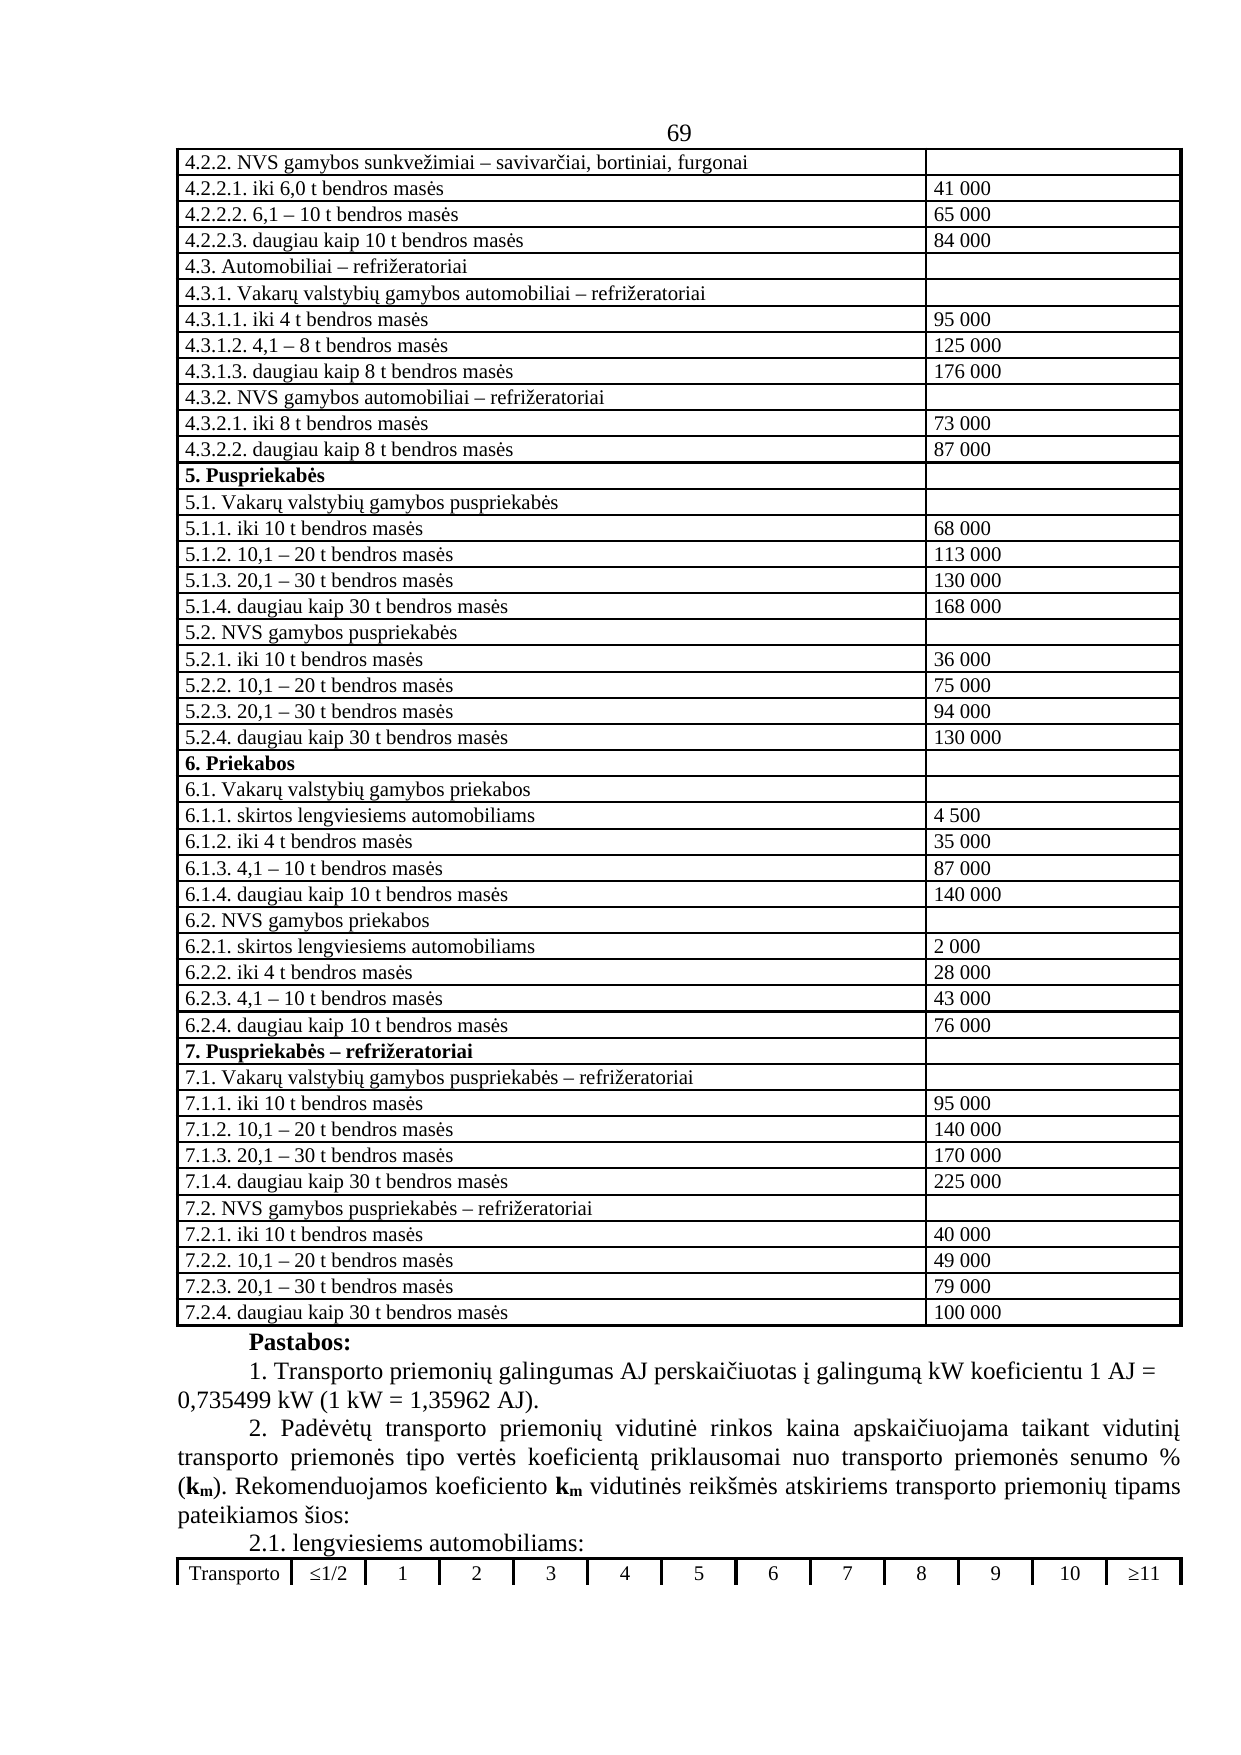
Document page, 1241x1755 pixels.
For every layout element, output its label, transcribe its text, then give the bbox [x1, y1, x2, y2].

table_cell 7.1.2. 10,1 – 20 t bendros masės [179, 1117, 925, 1141]
table_cell 4.3. Automobiliai – refrižeratoriai [179, 254, 925, 278]
table_header ≤1/2 [293, 1560, 364, 1584]
text 2. Padėvėtų transporto priemonių vidutinė rinkos kaina apskaičiuojama taikant vidutinį transporto priemonės tipo vertės koeficientą priklausomai nuo transporto priemonės senumo % (km). Rekomenduojamos koeficiento km vidutinės reikšmės atskiriems transporto priemonių tipams pateikiamos šios: [177, 1413, 1181, 1528]
table_cell 95 000 [927, 1091, 1179, 1115]
table_header 8 [886, 1560, 957, 1584]
table_cell 7.1.4. daugiau kaip 30 t bendros masės [179, 1169, 925, 1193]
table_cell 130 000 [927, 725, 1179, 749]
table_header 4 [589, 1560, 660, 1584]
table_cell 7.2.3. 20,1 – 30 t bendros masės [179, 1274, 925, 1298]
table_cell 49 000 [927, 1248, 1179, 1272]
table_header ≥11 [1108, 1560, 1179, 1584]
table_cell 140 000 [927, 1117, 1179, 1141]
table_cell [927, 254, 1179, 278]
table_cell 6.2.2. iki 4 t bendros masės [179, 960, 925, 984]
table_cell 5.2.1. iki 10 t bendros masės [179, 646, 925, 671]
table_cell 65 000 [927, 202, 1179, 226]
table_cell 84 000 [927, 228, 1179, 252]
table_cell 4.3.1.2. 4,1 – 8 t bendros masės [179, 333, 925, 357]
table_cell 4.2.2. NVS gamybos sunkvežimiai – savivarčiai, bortiniai, furgonai [179, 150, 925, 174]
table_header 3 [515, 1560, 586, 1584]
table_cell 7.1.3. 20,1 – 30 t bendros masės [179, 1143, 925, 1167]
table_cell 68 000 [927, 516, 1179, 540]
table_cell 113 000 [927, 542, 1179, 566]
text 2.1. lengviesiems automobiliams: [177, 1528, 1181, 1557]
table_header 5 [663, 1560, 734, 1584]
table_cell 4 500 [927, 803, 1179, 827]
table_cell 4.3.2.1. iki 8 t bendros masės [179, 411, 925, 435]
table_cell 6.2. NVS gamybos priekabos [179, 908, 925, 932]
table_cell 5. Puspriekabės [179, 464, 925, 487]
table_cell 6.2.3. 4,1 – 10 t bendros masės [179, 986, 925, 1010]
table_cell 6.1.3. 4,1 – 10 t bendros masės [179, 856, 925, 880]
table_cell 28 000 [927, 960, 1179, 984]
table_cell 125 000 [927, 333, 1179, 357]
table_cell 41 000 [927, 176, 1179, 200]
table_cell [927, 1065, 1179, 1089]
table_cell [927, 777, 1179, 801]
table_cell 100 000 [927, 1300, 1179, 1324]
table_cell 35 000 [927, 830, 1179, 853]
table_cell [927, 464, 1179, 487]
table_cell 5.1.1. iki 10 t bendros masės [179, 516, 925, 540]
table_cell 7.2.4. daugiau kaip 30 t bendros masės [179, 1300, 925, 1324]
table_cell 73 000 [927, 411, 1179, 435]
table_cell 87 000 [927, 856, 1179, 880]
table_cell 5.2.4. daugiau kaip 30 t bendros masės [179, 725, 925, 749]
table_cell 5.2. NVS gamybos puspriekabės [179, 620, 925, 644]
table_cell 140 000 [927, 882, 1179, 906]
table_cell 168 000 [927, 594, 1179, 618]
table_cell 75 000 [927, 673, 1179, 697]
table_cell 130 000 [927, 568, 1179, 592]
table_cell 6.1.4. daugiau kaip 10 t bendros masės [179, 882, 925, 906]
table_cell [927, 908, 1179, 932]
table_cell 43 000 [927, 986, 1179, 1010]
table_cell 79 000 [927, 1274, 1179, 1298]
table_cell 5.1.4. daugiau kaip 30 t bendros masės [179, 594, 925, 618]
table_cell 2 000 [927, 934, 1179, 958]
table_cell 5.2.2. 10,1 – 20 t bendros masės [179, 673, 925, 697]
table_cell 36 000 [927, 646, 1179, 671]
table_cell 87 000 [927, 437, 1179, 461]
table_header 10 [1034, 1560, 1105, 1584]
table_cell 6.1. Vakarų valstybių gamybos priekabos [179, 777, 925, 801]
text 1. Transporto priemonių galingumas AJ perskaičiuotas į galingumą kW koeficientu 1 AJ = 0,735499 kW (1 kW = 1,35962 AJ). [177, 1356, 1181, 1413]
table_cell 170 000 [927, 1143, 1179, 1167]
table_cell [927, 1196, 1179, 1219]
table_cell 6. Priekabos [179, 751, 925, 775]
table_cell 7.1.1. iki 10 t bendros masės [179, 1091, 925, 1115]
table_cell [927, 620, 1179, 644]
table_cell 5.1. Vakarų valstybių gamybos puspriekabės [179, 490, 925, 514]
table_cell 4.2.2.1. iki 6,0 t bendros masės [179, 176, 925, 200]
table_cell 6.1.2. iki 4 t bendros masės [179, 830, 925, 853]
table_cell 7.2.1. iki 10 t bendros masės [179, 1222, 925, 1246]
table_cell 4.2.2.3. daugiau kaip 10 t bendros masės [179, 228, 925, 252]
table_cell [927, 490, 1179, 514]
table_cell 7.2.2. 10,1 – 20 t bendros masės [179, 1248, 925, 1272]
table_cell [927, 385, 1179, 409]
table_header 1 [367, 1560, 438, 1584]
table_cell [927, 150, 1179, 174]
table_cell 4.2.2.2. 6,1 – 10 t bendros masės [179, 202, 925, 226]
table_header 6 [738, 1560, 809, 1584]
table_cell 5.1.3. 20,1 – 30 t bendros masės [179, 568, 925, 592]
table_header 9 [960, 1560, 1031, 1584]
text Pastabos: [177, 1327, 1181, 1356]
table_header 7 [812, 1560, 883, 1584]
table_cell [927, 751, 1179, 775]
table_cell 4.3.2.2. daugiau kaip 8 t bendros masės [179, 437, 925, 461]
table_cell 5.2.3. 20,1 – 30 t bendros masės [179, 699, 925, 723]
table_cell 4.3.1. Vakarų valstybių gamybos automobiliai – refrižeratoriai [179, 280, 925, 304]
table_cell 6.2.4. daugiau kaip 10 t bendros masės [179, 1013, 925, 1037]
table_cell 7. Puspriekabės – refrižeratoriai [179, 1039, 925, 1063]
table_cell 4.3.1.1. iki 4 t bendros masės [179, 307, 925, 331]
table_cell 7.1. Vakarų valstybių gamybos puspriekabės – refrižeratoriai [179, 1065, 925, 1089]
table_cell 76 000 [927, 1013, 1179, 1037]
table_header Transporto [179, 1560, 290, 1584]
table_cell [927, 1039, 1179, 1063]
table_cell 6.2.1. skirtos lengviesiems automobiliams [179, 934, 925, 958]
table_cell 95 000 [927, 307, 1179, 331]
table_cell 6.1.1. skirtos lengviesiems automobiliams [179, 803, 925, 827]
table_cell 225 000 [927, 1169, 1179, 1193]
table_header 2 [441, 1560, 512, 1584]
table_cell 5.1.2. 10,1 – 20 t bendros masės [179, 542, 925, 566]
table_cell 4.3.2. NVS gamybos automobiliai – refrižeratoriai [179, 385, 925, 409]
table_cell 40 000 [927, 1222, 1179, 1246]
table_cell 4.3.1.3. daugiau kaip 8 t bendros masės [179, 359, 925, 383]
table_cell 7.2. NVS gamybos puspriekabės – refrižeratoriai [179, 1196, 925, 1219]
table_cell 94 000 [927, 699, 1179, 723]
table_cell [927, 280, 1179, 304]
table_cell 176 000 [927, 359, 1179, 383]
